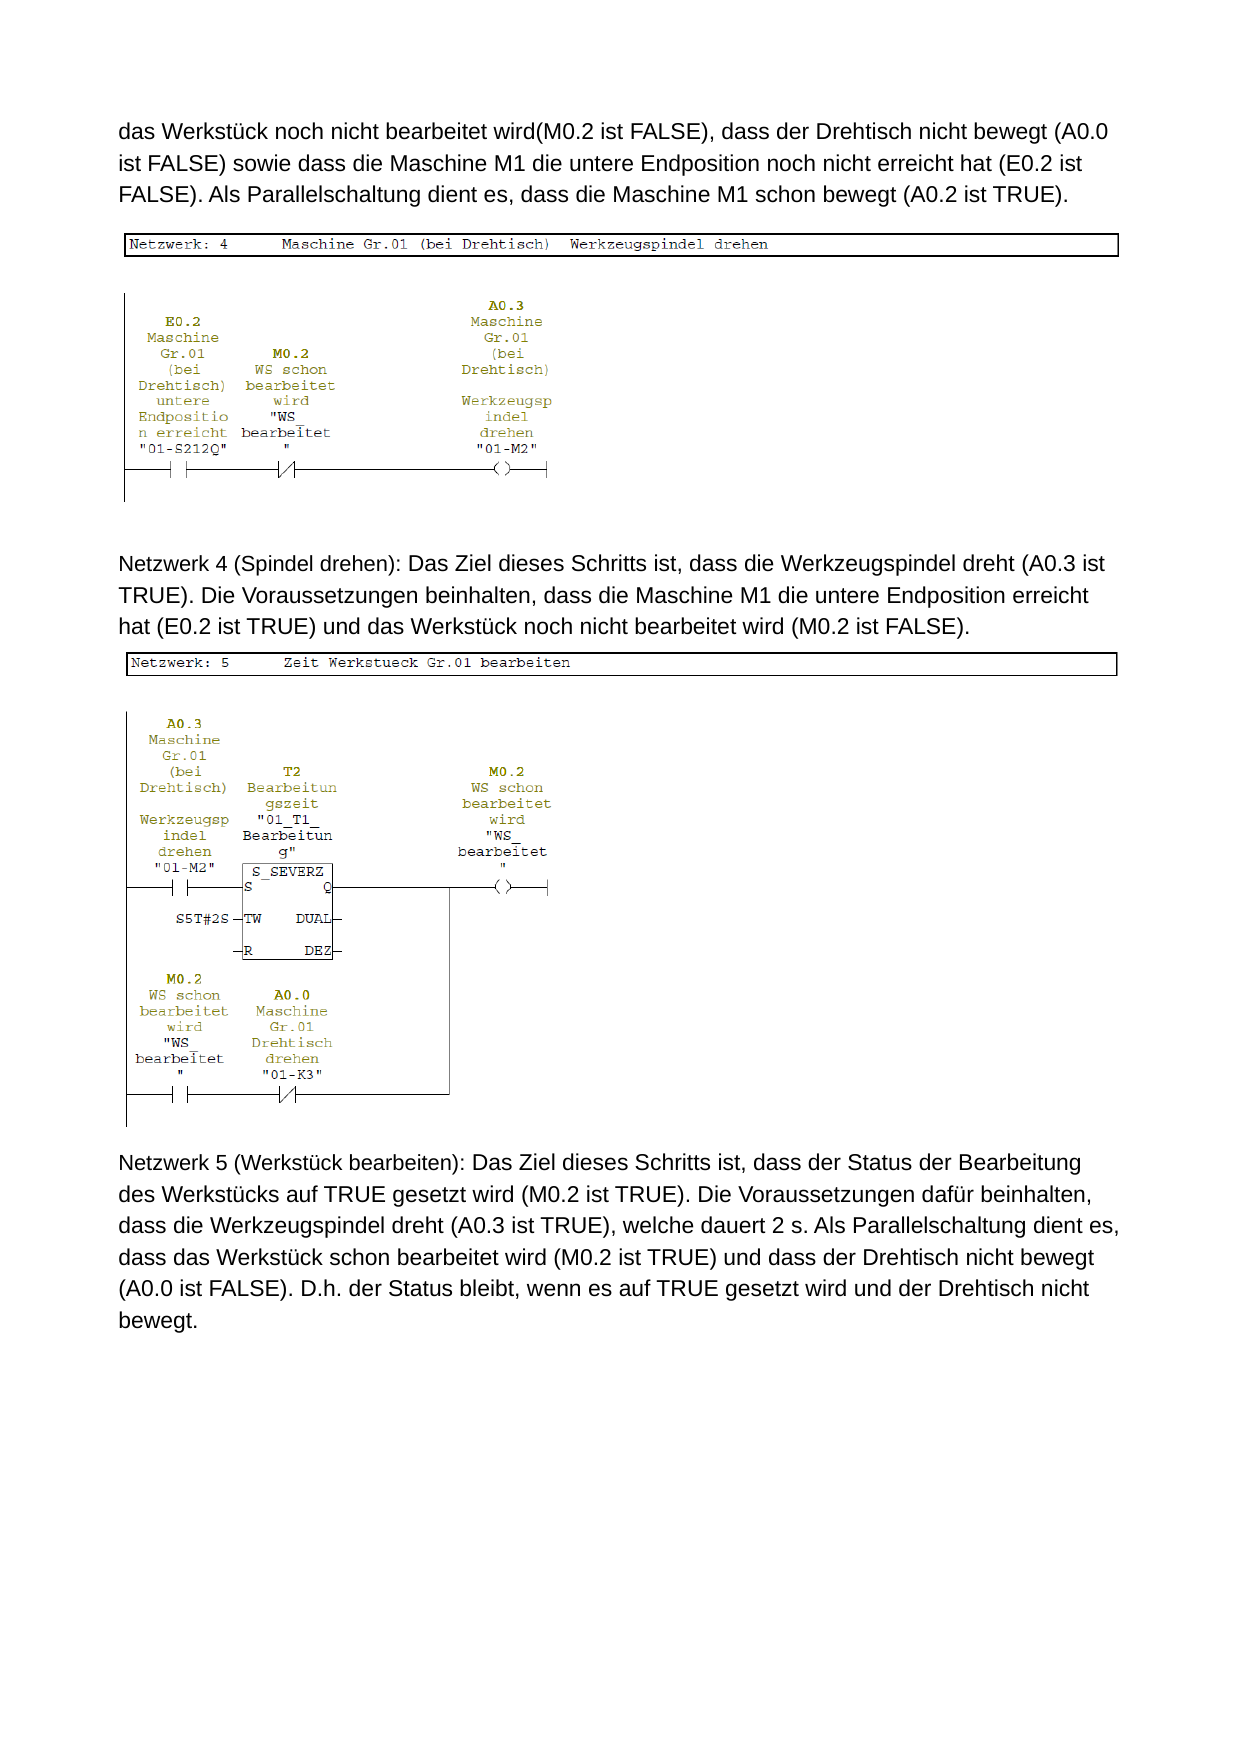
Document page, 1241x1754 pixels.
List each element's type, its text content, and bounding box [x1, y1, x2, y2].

text das Werkstück noch nicht bearbeitet wird(M0.2 ist FALSE), dass der Drehtisch nicht bewegt (A0.0 ist FALSE) sowie dass die Maschine M1 die untere Endposition noch nicht erreicht hat (E0.2 ist FALSE). Als Parallelschaltung dient es, dass die Maschine M1 schon bewegt (A0.2 ist TRUE). [118, 118, 1122, 208]
text Netzwerk 5 (Werkstück bearbeiten): Das Ziel dieses Schritts ist, dass der Status der Bearbeitung des Werkstücks auf TRUE gesetzt wird (M0.2 ist TRUE). Die Voraussetzungen dafür beinhalten, dass die Werkzeugspindel dreht (A0.3 ist TRUE), welche dauert 2 s. Als Parallelschaltung dient es, dass das Werkstück schon bearbeitet wird (M0.2 ist TRUE) und dass der Drehtisch nicht bewegt (A0.0 ist FALSE). D.h. der Status bleibt, wenn es auf TRUE gesetzt wird und der Drehtisch nicht bewegt. [118, 1149, 1122, 1333]
picture [118, 227, 1123, 506]
picture [118, 644, 1123, 1130]
text Netzwerk 4 (Spindel drehen): Das Ziel dieses Schritts ist, dass die Werkzeugspindel dreht (A0.3 ist TRUE). Die Voraussetzungen beinhalten, dass die Maschine M1 die untere Endposition erreicht hat (E0.2 ist TRUE) und das Werkstück noch nicht bearbeitet wird (M0.2 ist FALSE). [118, 550, 1122, 639]
